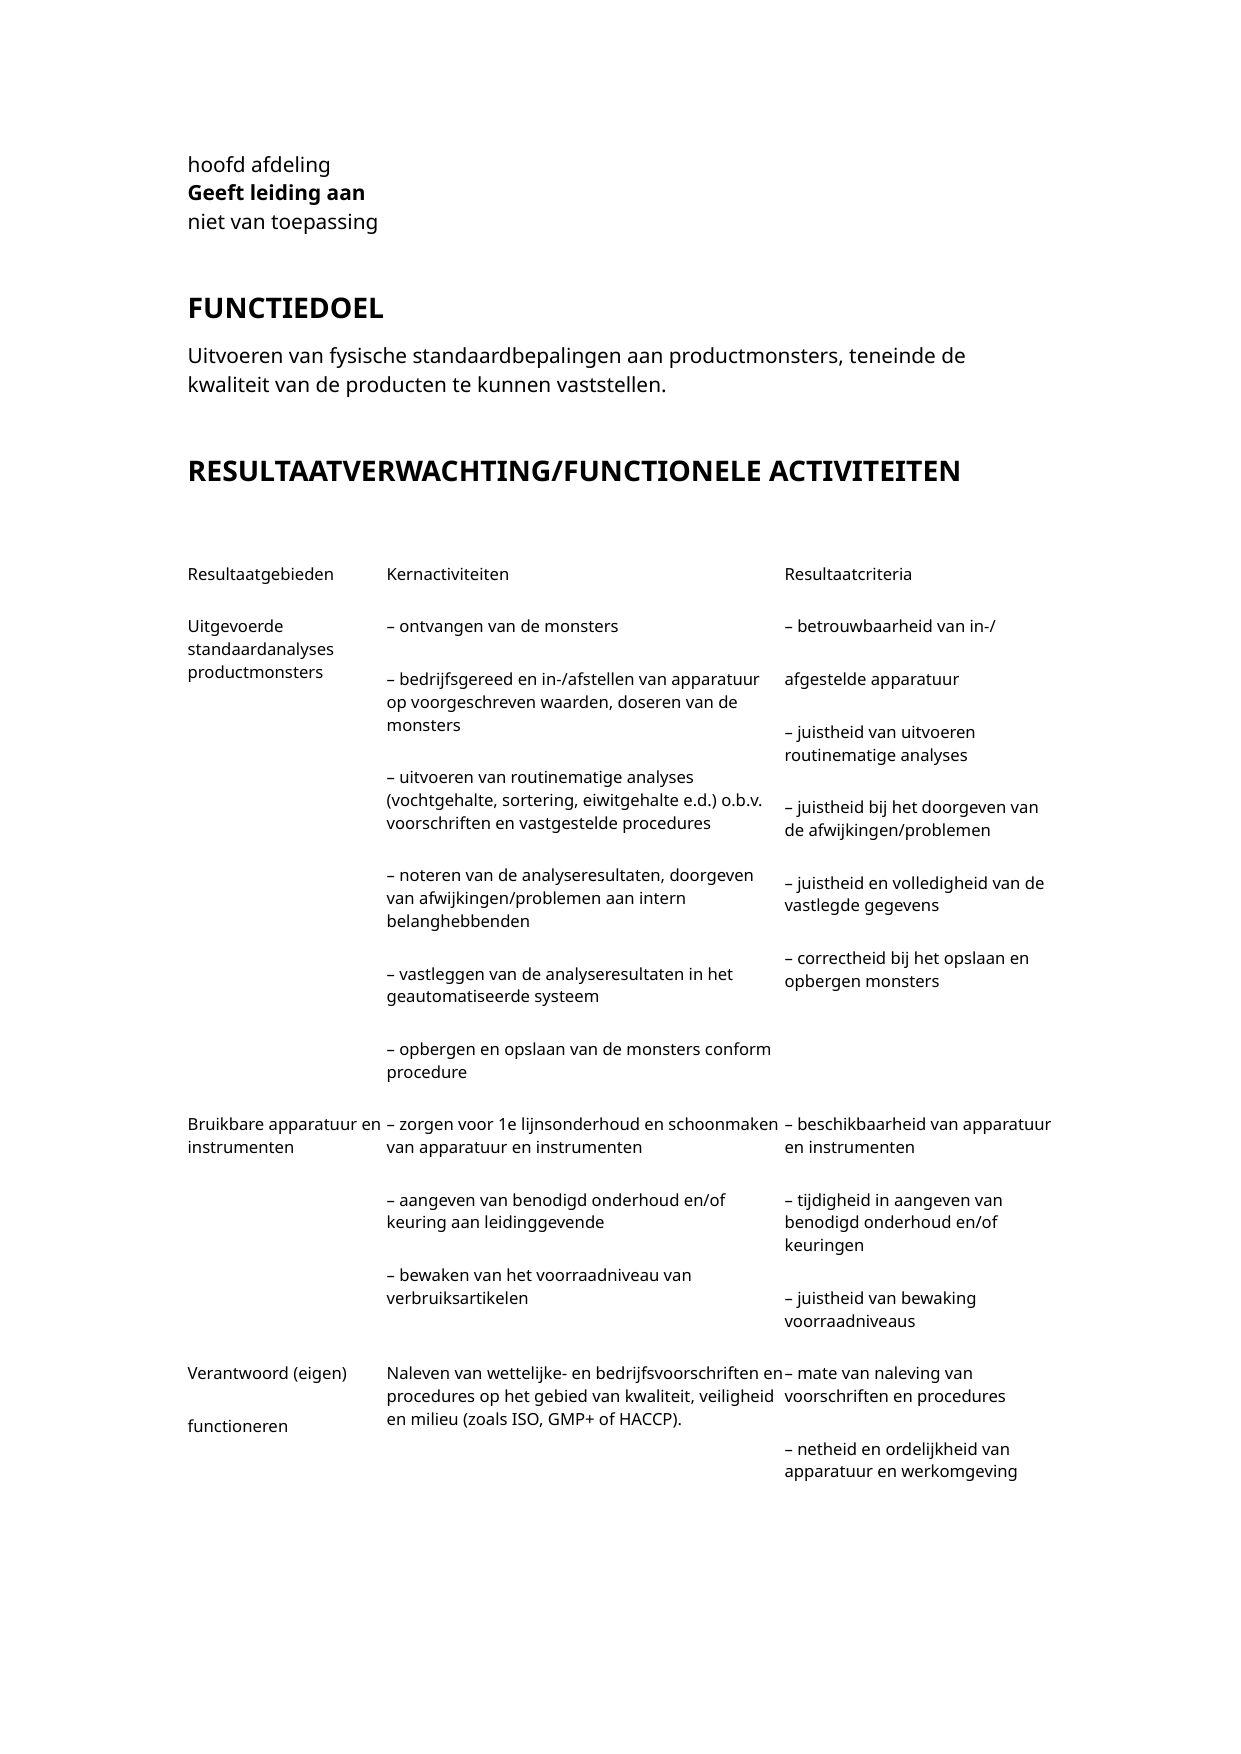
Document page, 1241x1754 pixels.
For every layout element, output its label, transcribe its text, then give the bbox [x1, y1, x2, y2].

text Geeft leiding aan [187, 178, 1053, 207]
table_cell Uitgevoerde standaardanalyses productmonsters [188, 615, 386, 1113]
table_cell – betrouwbaarheid van in-/ afgestelde apparatuur – juistheid van uitvoeren routinematige analyses – juistheid bij het doorgeven van de afwijkingen/problemen – juistheid en volledigheid van de vastlegde gegevens – correctheid bij het opslaan en opbergen monsters [784, 615, 1053, 1113]
text hoofd afdeling [187, 150, 1053, 178]
table_header Resultaatgebieden [188, 563, 386, 615]
table_header Kernactiviteiten [386, 563, 784, 615]
text niet van toepassing [187, 207, 1053, 235]
table_cell Naleven van wettelijke- en bedrijfsvoorschriften en procedures op het gebied van kwaliteit, veiligheid en milieu (zoals ISO, GMP+ of HACCP). [386, 1362, 784, 1513]
subtitle RESULTAATVERWACHTING/FUNCTIONELE ACTIVITEITEN [187, 451, 1053, 489]
table_cell – mate van naleving van voorschriften en procedures – netheid en ordelijkheid van apparatuur en werkomgeving [784, 1362, 1053, 1513]
text Uitvoeren van fysische standaardbepalingen aan productmonsters, teneinde de kwaliteit van de producten te kunnen vaststellen. [187, 341, 1053, 398]
table_cell – zorgen voor 1e lijnsonderhoud en schoonmaken van apparatuur en instrumenten – aangeven van benodigd onderhoud en/of keuring aan leidinggevende – bewaken van het voorraadniveau van verbruiksartikelen [386, 1113, 784, 1362]
table_header Resultaatcriteria [784, 563, 1053, 615]
table_cell Verantwoord (eigen) functioneren [188, 1362, 386, 1513]
table_cell – ontvangen van de monsters – bedrijfsgereed en in-/afstellen van apparatuur op voorgeschreven waarden, doseren van de monsters – uitvoeren van routinematige analyses (vochtgehalte, sortering, eiwitgehalte e.d.) o.b.v. voorschriften en vastgestelde procedures – noteren van de analyseresultaten, doorgeven van afwijkingen/problemen aan intern belanghebbenden – vastleggen van de analyseresultaten in het geautomatiseerde systeem – opbergen en opslaan van de monsters conform procedure [386, 615, 784, 1113]
table_cell Bruikbare apparatuur en instrumenten [188, 1113, 386, 1362]
table_cell – beschikbaarheid van apparatuur en instrumenten – tijdigheid in aangeven van benodigd onderhoud en/of keuringen – juistheid van bewaking voorraadniveaus [784, 1113, 1053, 1362]
subtitle FUNCTIEDOEL [187, 288, 1053, 326]
